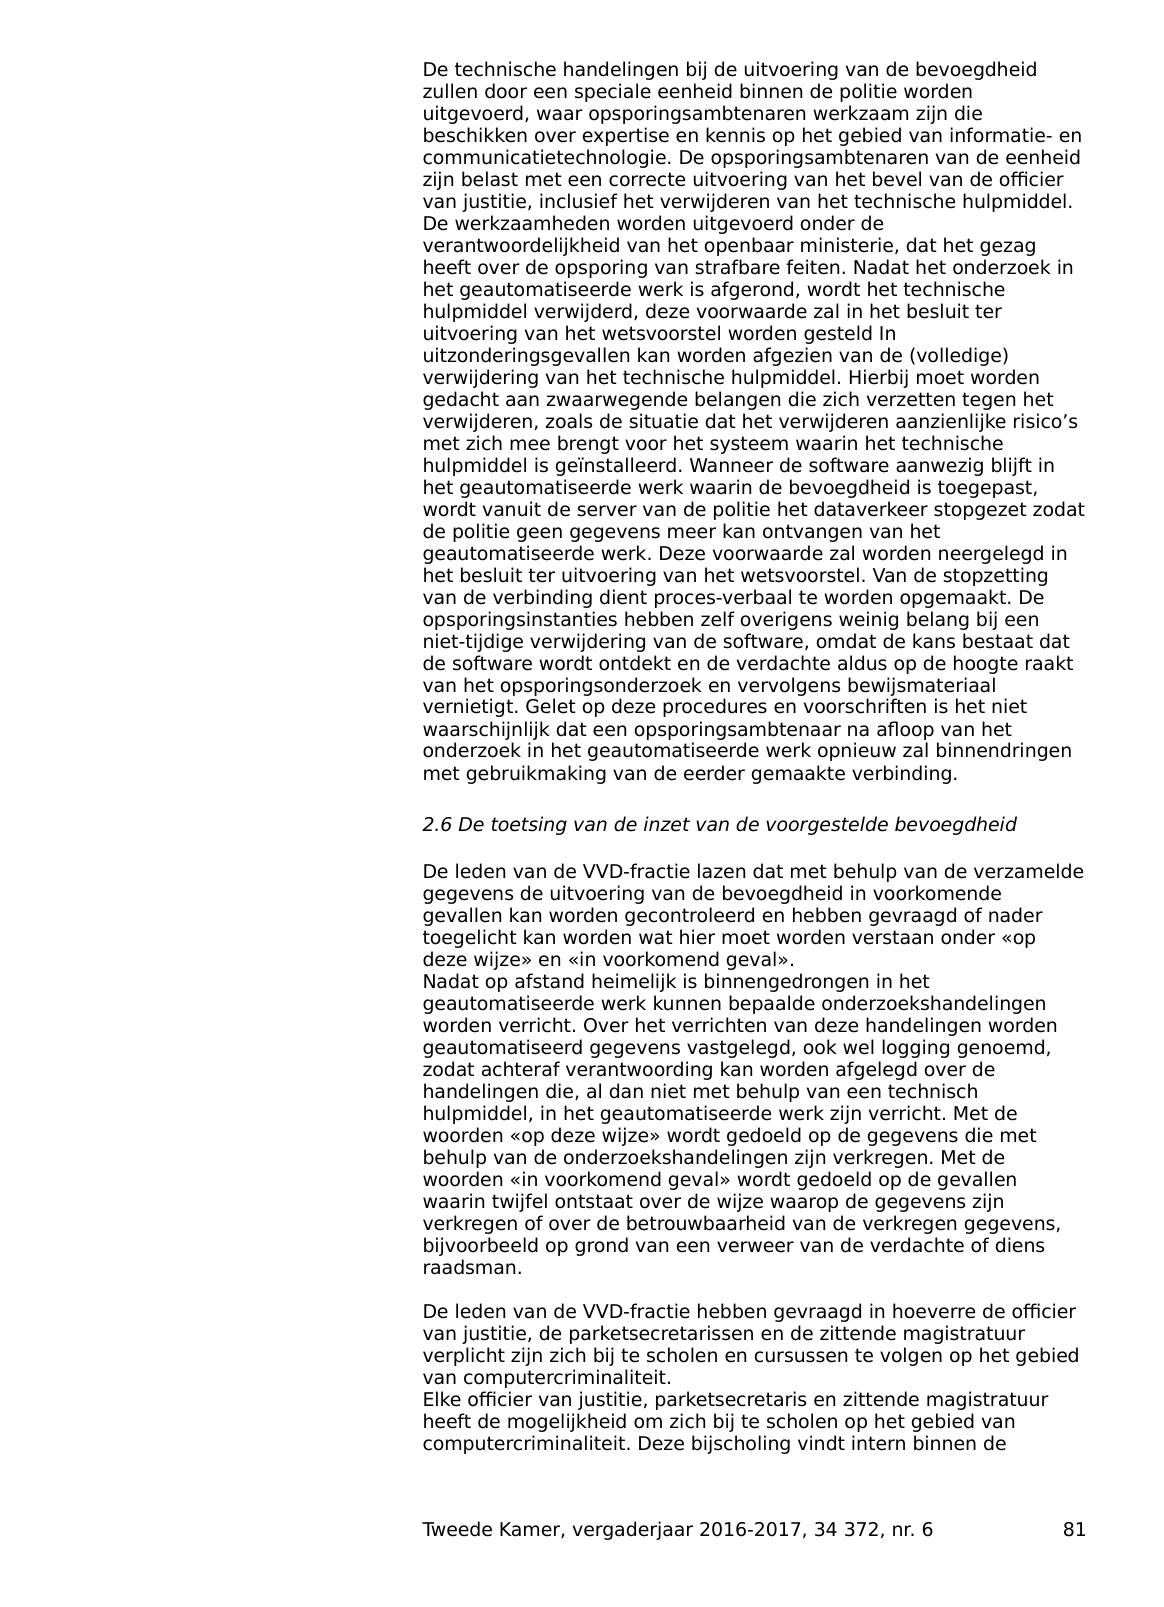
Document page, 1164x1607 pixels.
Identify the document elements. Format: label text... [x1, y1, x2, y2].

subtitle 2.6 De toetsing van de inzet van de voorgestelde bevoegdheid [422, 814, 1087, 836]
text De leden van de VVD-fractie hebben gevraagd in hoeverre de officier van justitie, de parketsecretarissen en de zittende magistratuur verplicht zijn zich bij te scholen en cursussen te volgen op het gebied van computercriminaliteit. [422, 1301, 1087, 1389]
text Nadat op afstand heimelijk is binnengedrongen in het geautomatiseerde werk kunnen bepaalde onderzoekshandelingen worden verricht. Over het verrichten van deze handelingen worden geautomatiseerd gegevens vastgelegd, ook wel logging genoemd, zodat achteraf verantwoording kan worden afgelegd over de handelingen die, al dan niet met behulp van een technisch hulpmiddel, in het geautomatiseerde werk zijn verricht. Met de woorden «op deze wijze» wordt gedoeld op de gegevens die met behulp van de onderzoekshandelingen zijn verkregen. Met de woorden «in voorkomend geval» wordt gedoeld op de gevallen waarin twijfel ontstaat over de wijze waarop de gegevens zijn verkregen of over de betrouwbaarheid van de verkregen gegevens, bijvoorbeeld op grond van een verweer van de verdachte of diens raadsman. [422, 971, 1087, 1279]
text Elke officier van justitie, parketsecretaris en zittende magistratuur heeft de mogelijkheid om zich bij te scholen op het gebied van computercriminaliteit. Deze bijscholing vindt intern binnen de [422, 1389, 1087, 1455]
text De leden van de VVD-fractie lazen dat met behulp van de verzamelde gegevens de uitvoering van de bevoegdheid in voorkomende gevallen kan worden gecontroleerd en hebben gevraagd of nader toegelicht kan worden wat hier moet worden verstaan onder «op deze wijze» en «in voorkomend geval». [422, 861, 1087, 971]
text De technische handelingen bij de uitvoering van de bevoegdheid zullen door een speciale eenheid binnen de politie worden uitgevoerd, waar opsporingsambtenaren werkzaam zijn die beschikken over expertise en kennis op het gebied van informatie- en communicatietechnologie. De opsporingsambtenaren van de eenheid zijn belast met een correcte uitvoering van het bevel van de officier van justitie, inclusief het verwijderen van het technische hulpmiddel. De werkzaamheden worden uitgevoerd onder de verantwoordelijkheid van het openbaar ministerie, dat het gezag heeft over de opsporing van strafbare feiten. Nadat het onderzoek in het geautomatiseerde werk is afgerond, wordt het technische hulpmiddel verwijderd, deze voorwaarde zal in het besluit ter uitvoering van het wetsvoorstel worden gesteld In uitzonderingsgevallen kan worden afgezien van de (volledige) verwijdering van het technische hulpmiddel. Hierbij moet worden gedacht aan zwaarwegende belangen die zich verzetten tegen het verwijderen, zoals de situatie dat het verwijderen aanzienlijke risico’s met zich mee brengt voor het systeem waarin het technische hulpmiddel is geïnstalleerd. Wanneer de software aanwezig blijft in het geautomatiseerde werk waarin de bevoegdheid is toegepast, wordt vanuit de server van de politie het dataverkeer stopgezet zodat de politie geen gegevens meer kan ontvangen van het geautomatiseerde werk. Deze voorwaarde zal worden neergelegd in het besluit ter uitvoering van het wetsvoorstel. Van de stopzetting van de verbinding dient proces-verbaal te worden opgemaakt. De opsporingsinstanties hebben zelf overigens weinig belang bij een niet-tijdige verwijdering van de software, omdat de kans bestaat dat de software wordt ontdekt en de verdachte aldus op de hoogte raakt van het opsporingsonderzoek en vervolgens bewijsmateriaal vernietigt. Gelet op deze procedures en voorschriften is het niet waarschijnlijk dat een opsporingsambtenaar na afloop van het onderzoek in het geautomatiseerde werk opnieuw zal binnendringen met gebruikmaking van de eerder gemaakte verbinding. [422, 59, 1087, 784]
